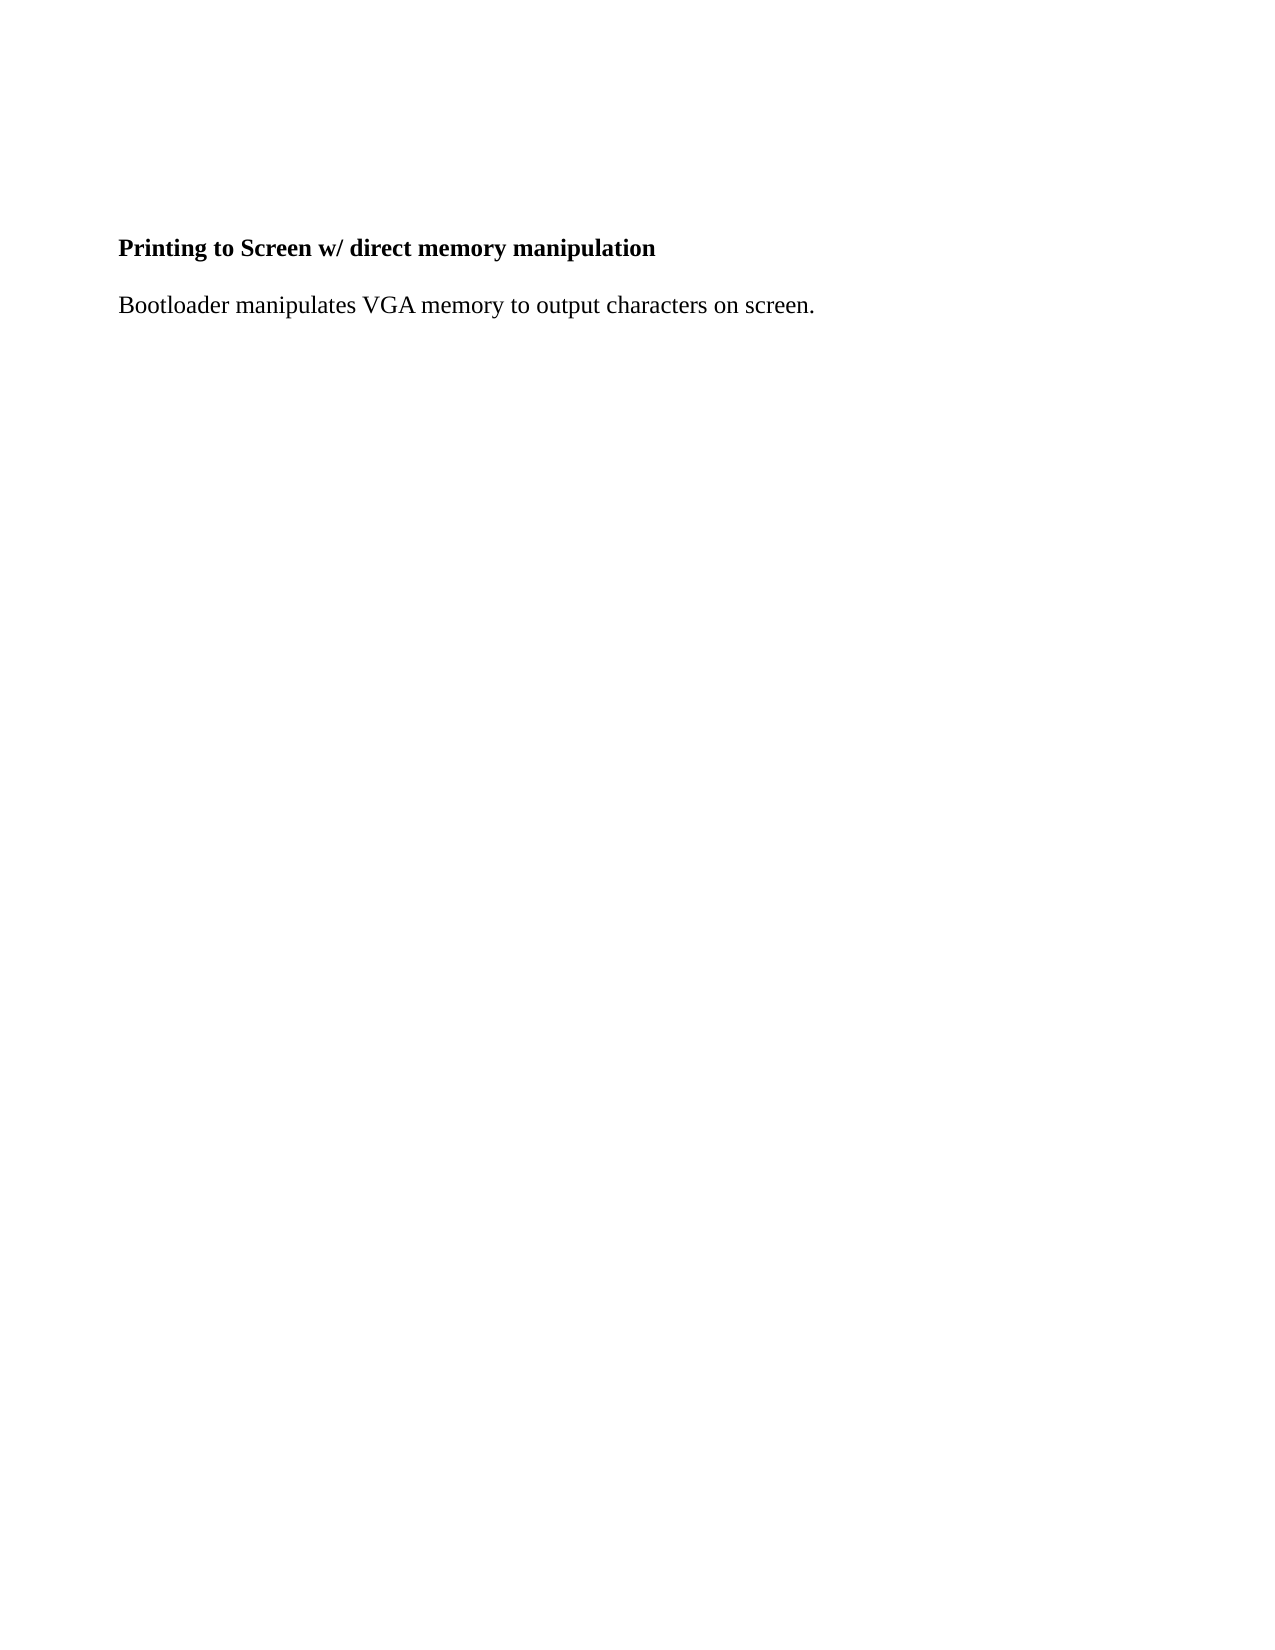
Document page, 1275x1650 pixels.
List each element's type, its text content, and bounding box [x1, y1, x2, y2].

text Printing to Screen w/ direct memory manipulation [118, 233, 1157, 262]
text Bootloader manipulates VGA memory to output characters on screen. [118, 291, 1157, 319]
